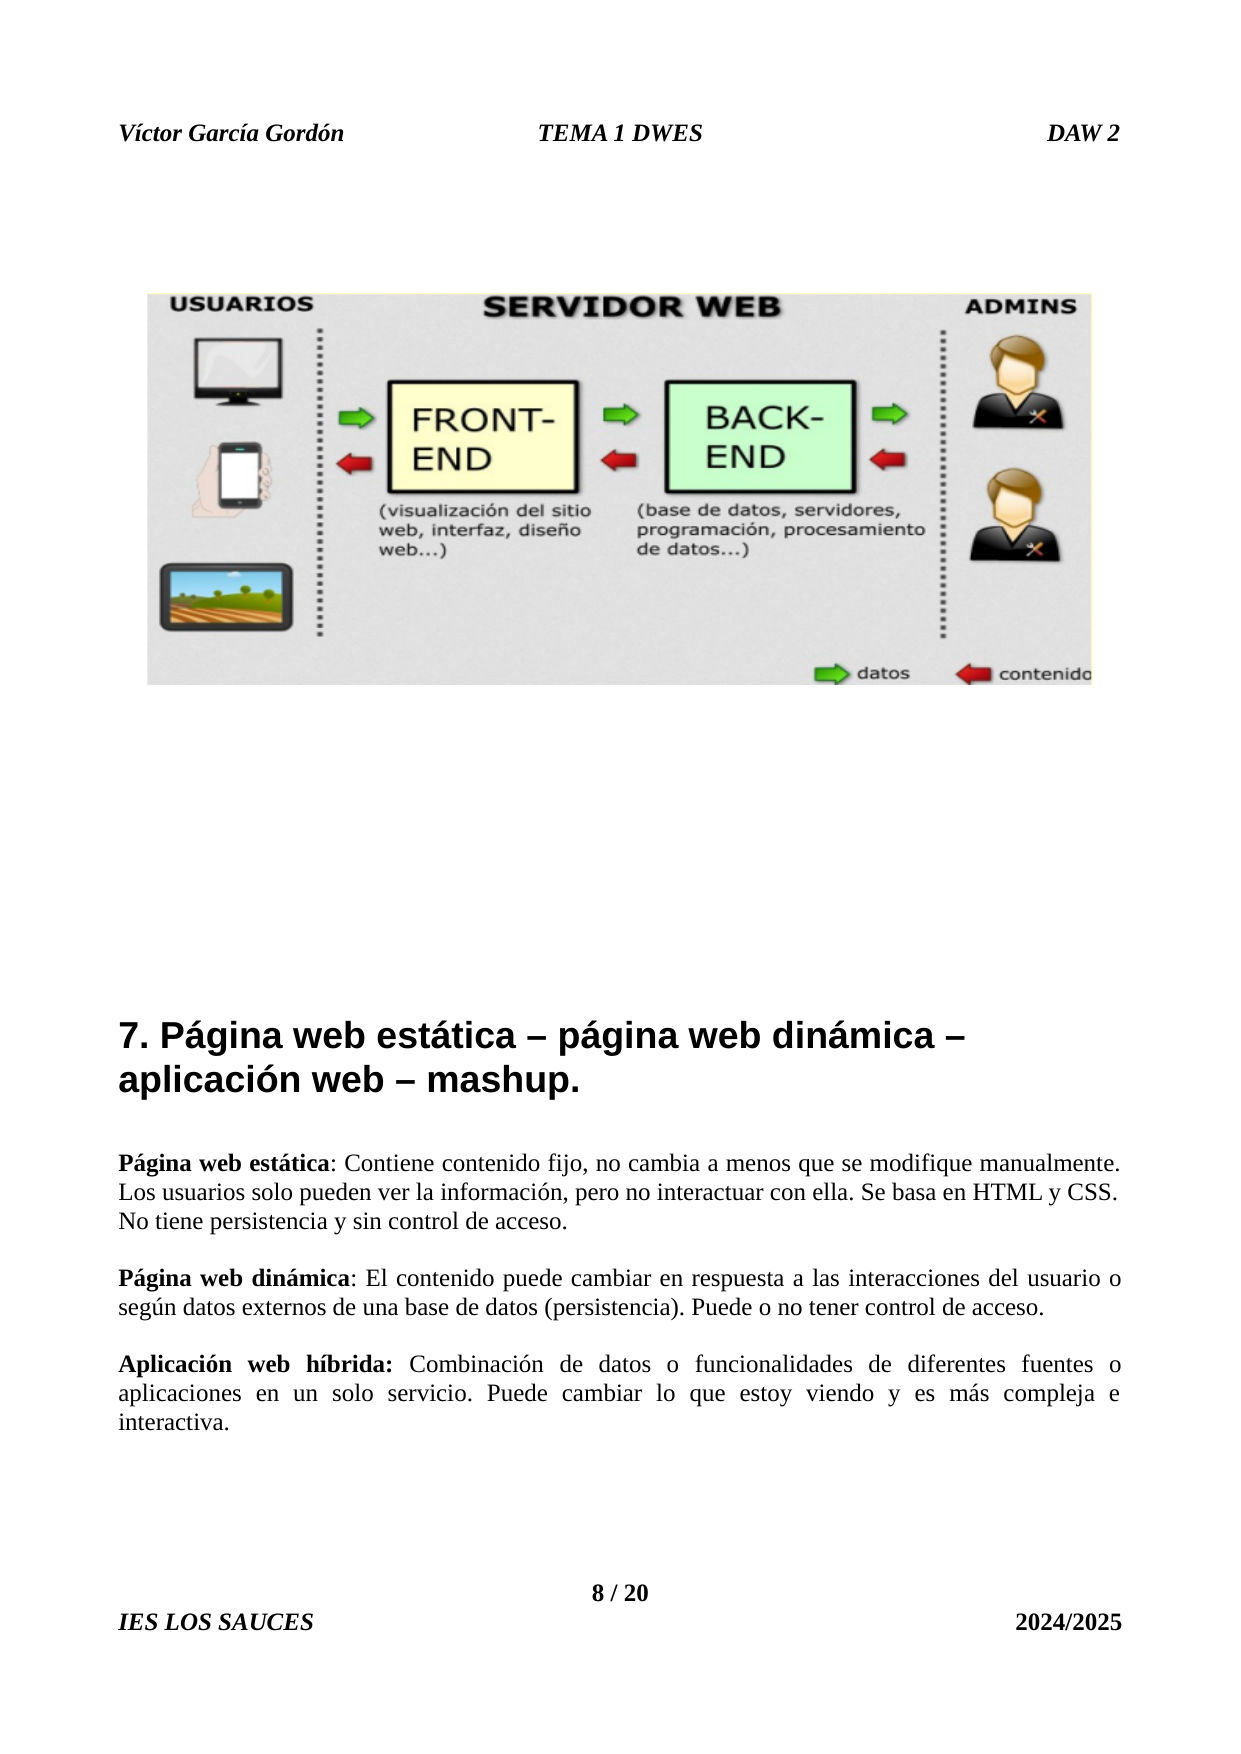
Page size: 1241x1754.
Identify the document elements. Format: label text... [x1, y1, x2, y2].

text Página web estática: Contiene contenido fijo, no cambia a menos que se modifique manualmente. Los usuarios solo pueden ver la información, pero no interactuar con ella. Se basa en HTML y CSS. [118, 1148, 1122, 1206]
text Aplicación web híbrida: Combinación de datos o funcionalidades de diferentes fuentes o aplicaciones en un solo servicio. Puede cambiar lo que estoy viendo y es más compleja e interactiva. [118, 1349, 1122, 1436]
subtitle 7. Página web estática – página web dinámica – aplicación web – mashup. [118, 1014, 1122, 1100]
text No tiene persistencia y sin control de acceso. [118, 1206, 1122, 1234]
text Página web dinámica: El contenido puede cambiar en respuesta a las interacciones del usuario o según datos externos de una base de datos (persistencia). Puede o no tener control de acceso. [118, 1263, 1122, 1321]
picture [147, 293, 1093, 685]
